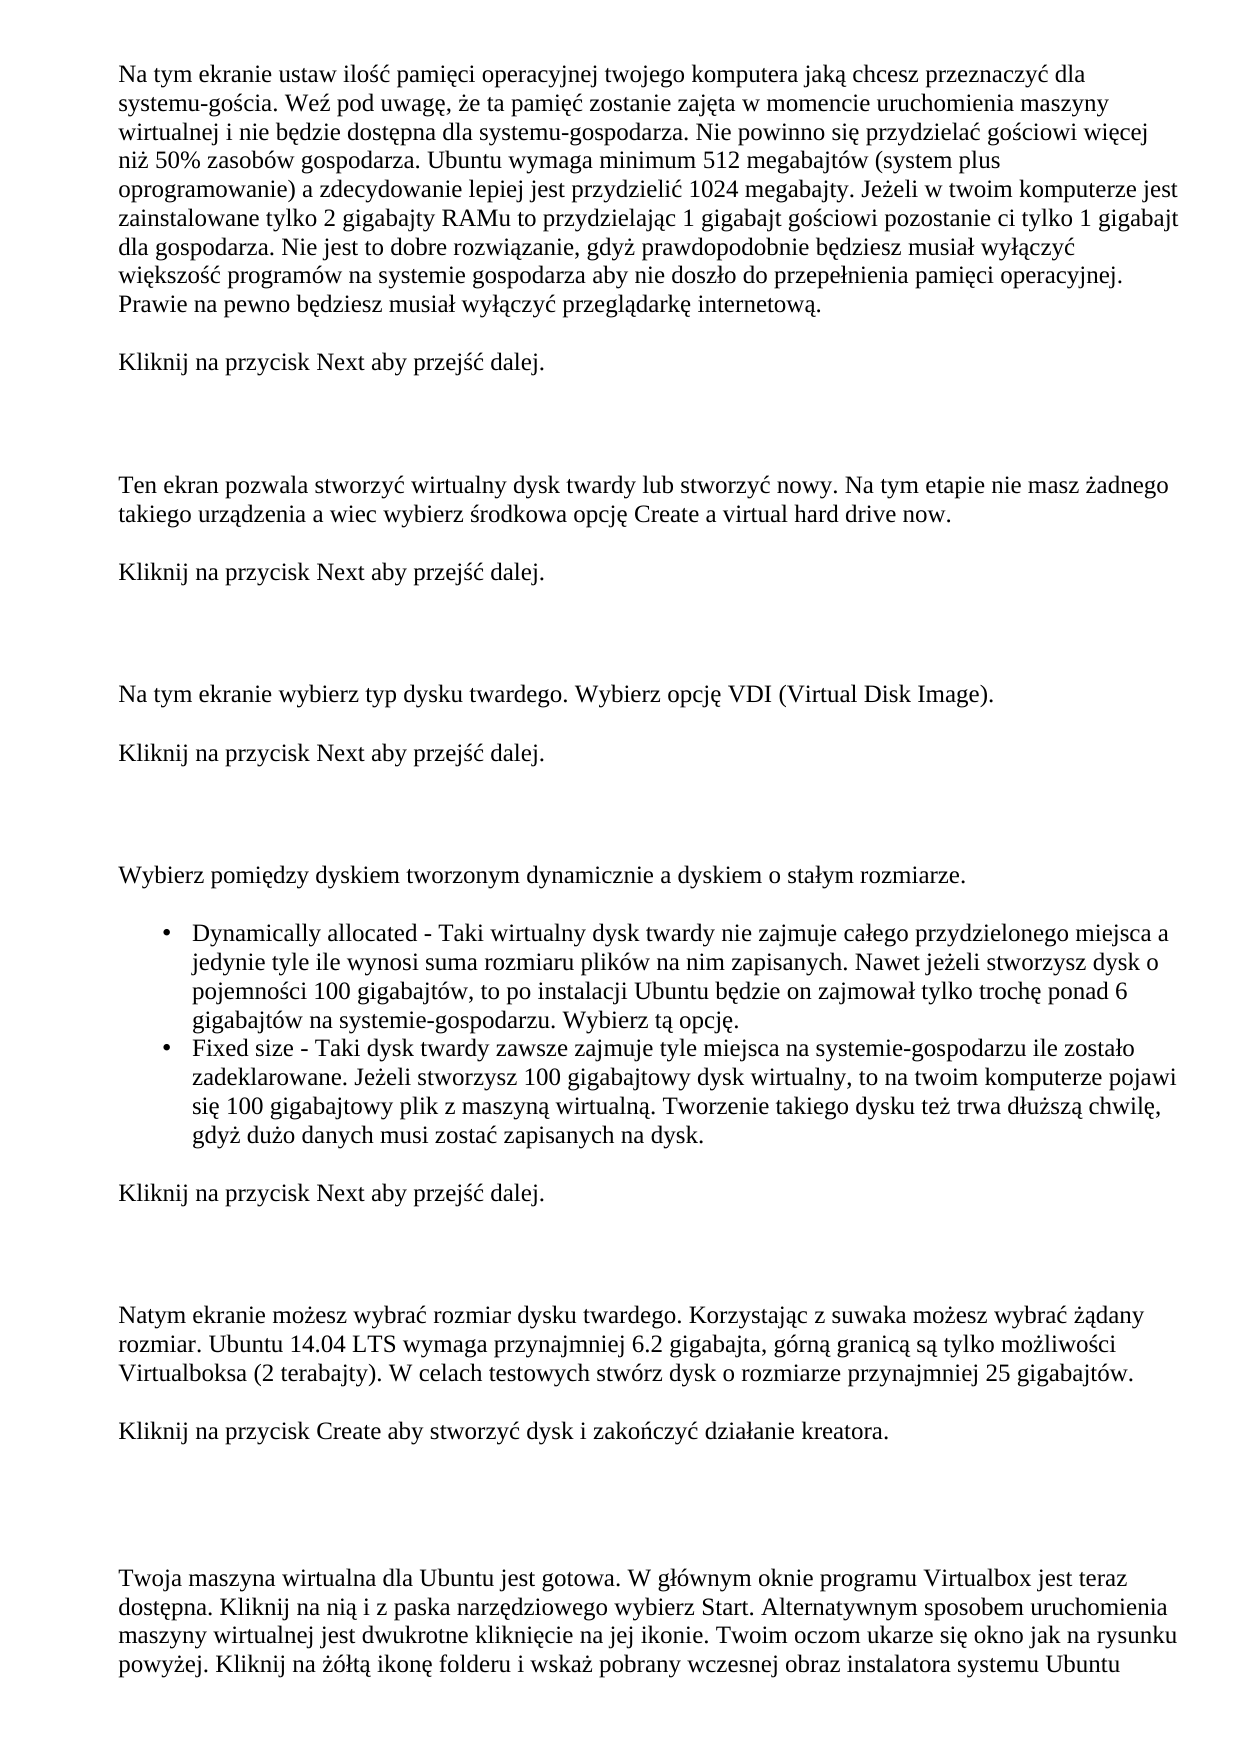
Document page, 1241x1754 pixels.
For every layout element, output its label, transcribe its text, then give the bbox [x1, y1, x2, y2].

text Kliknij na przycisk Next aby przejść dalej. [118, 1178, 1181, 1207]
text Na tym ekranie wybierz typ dysku twardego. Wybierz opcję VDI (Virtual Disk Image). [118, 679, 1181, 708]
text Twoja maszyna wirtualna dla Ubuntu jest gotowa. W głównym oknie programu Virtualbox jest teraz dostępna. Kliknij na nią i z paska narzędziowego wybierz Start. Alternatywnym sposobem uruchomienia maszyny wirtualnej jest dwukrotne kliknięcie na jej ikonie. Twoim oczom ukarze się okno jak na rysunku powyżej. Kliknij na żółtą ikonę folderu i wskaż pobrany wczesnej obraz instalatora systemu Ubuntu [118, 1563, 1181, 1678]
text Kliknij na przycisk Next aby przejść dalej. [118, 347, 1181, 376]
list Dynamically allocated - Taki wirtualny dysk twardy nie zajmuje całego przydzielonego miejsca a jedynie tyle ile wynosi suma rozmiaru plików na nim zapisanych. Nawet jeżeli stworzysz dysk o pojemności 100 gigabajtów, to po instalacji Ubuntu będzie on zajmował tylko trochę ponad 6 gigabajtów na systemie-gospodarzu. Wybierz tą opcję. [162, 918, 1181, 1033]
text Ten ekran pozwala stworzyć wirtualny dysk twardy lub stworzyć nowy. Na tym etapie nie masz żadnego takiego urządzenia a wiec wybierz środkowa opcję Create a virtual hard drive now. [118, 470, 1181, 527]
text Na tym ekranie ustaw ilość pamięci operacyjnej twojego komputera jaką chcesz przeznaczyć dla systemu-gościa. Weź pod uwagę, że ta pamięć zostanie zajęta w momencie uruchomienia maszyny wirtualnej i nie będzie dostępna dla systemu-gospodarza. Nie powinno się przydzielać gościowi więcej niż 50% zasobów gospodarza. Ubuntu wymaga minimum 512 megabajtów (system plus oprogramowanie) a zdecydowanie lepiej jest przydzielić 1024 megabajty. Jeżeli w twoim komputerze jest zainstalowane tylko 2 gigabajty RAMu to przydzielając 1 gigabajt gościowi pozostanie ci tylko 1 gigabajt dla gospodarza. Nie jest to dobre rozwiązanie, gdyż prawdopodobnie będziesz musiał wyłączyć większość programów na systemie gospodarza aby nie doszło do przepełnienia pamięci operacyjnej. Prawie na pewno będziesz musiał wyłączyć przeglądarkę internetową. [118, 59, 1181, 318]
text Wybierz pomiędzy dyskiem tworzonym dynamicznie a dyskiem o stałym rozmiarze. [118, 860, 1181, 889]
text Natym ekranie możesz wybrać rozmiar dysku twardego. Korzystając z suwaka możesz wybrać żądany rozmiar. Ubuntu 14.04 LTS wymaga przynajmniej 6.2 gigabajta, górną granicą są tylko możliwości Virtualboksa (2 terabajty). W celach testowych stwórz dysk o rozmiarze przynajmniej 25 gigabajtów. [118, 1301, 1181, 1387]
list Fixed size - Taki dysk twardy zawsze zajmuje tyle miejsca na systemie-gospodarzu ile zostało zadeklarowane. Jeżeli stworzysz 100 gigabajtowy dysk wirtualny, to na twoim komputerze pojawi się 100 gigabajtowy plik z maszyną wirtualną. Tworzenie takiego dysku też trwa dłuższą chwilę, gdyż dużo danych musi zostać zapisanych na dysk. [162, 1033, 1181, 1148]
text Kliknij na przycisk Next aby przejść dalej. [118, 738, 1181, 766]
text Kliknij na przycisk Create aby stworzyć dysk i zakończyć działanie kreatora. [118, 1416, 1181, 1445]
text Kliknij na przycisk Next aby przejść dalej. [118, 557, 1181, 586]
